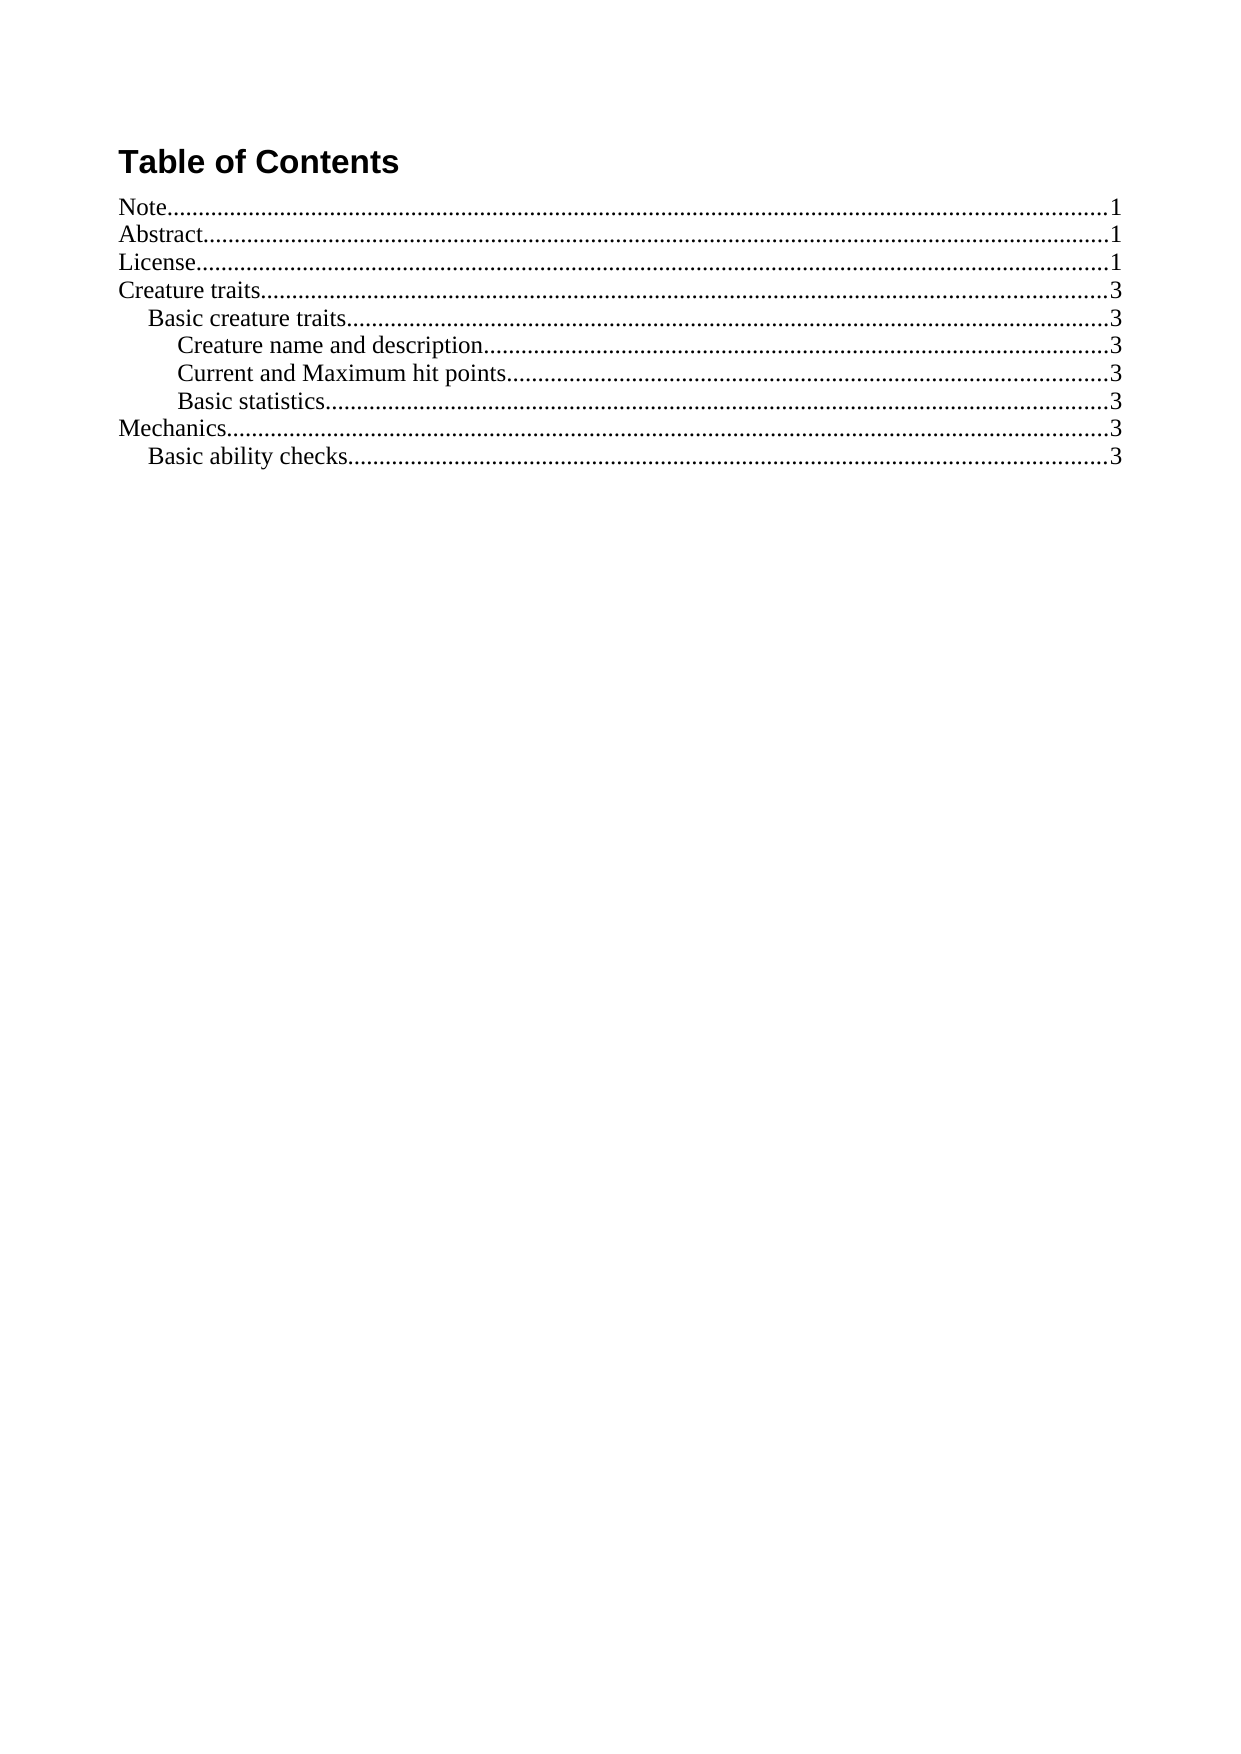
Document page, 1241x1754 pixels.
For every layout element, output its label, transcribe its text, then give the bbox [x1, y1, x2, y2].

text Creature name and description 3 [177, 331, 1122, 359]
text Current and Maximum hit points 3 [177, 359, 1122, 387]
text Basic statistics 3 [177, 387, 1122, 414]
text Abstract 1 [118, 221, 1122, 248]
subtitle Table of Contents [118, 143, 1122, 180]
text Basic creature traits 3 [148, 304, 1122, 331]
text Basic ability checks 3 [148, 442, 1122, 470]
text Note 1 [118, 193, 1122, 221]
text Creature traits 3 [118, 276, 1122, 304]
text Mechanics 3 [118, 414, 1122, 442]
text License 1 [118, 248, 1122, 276]
